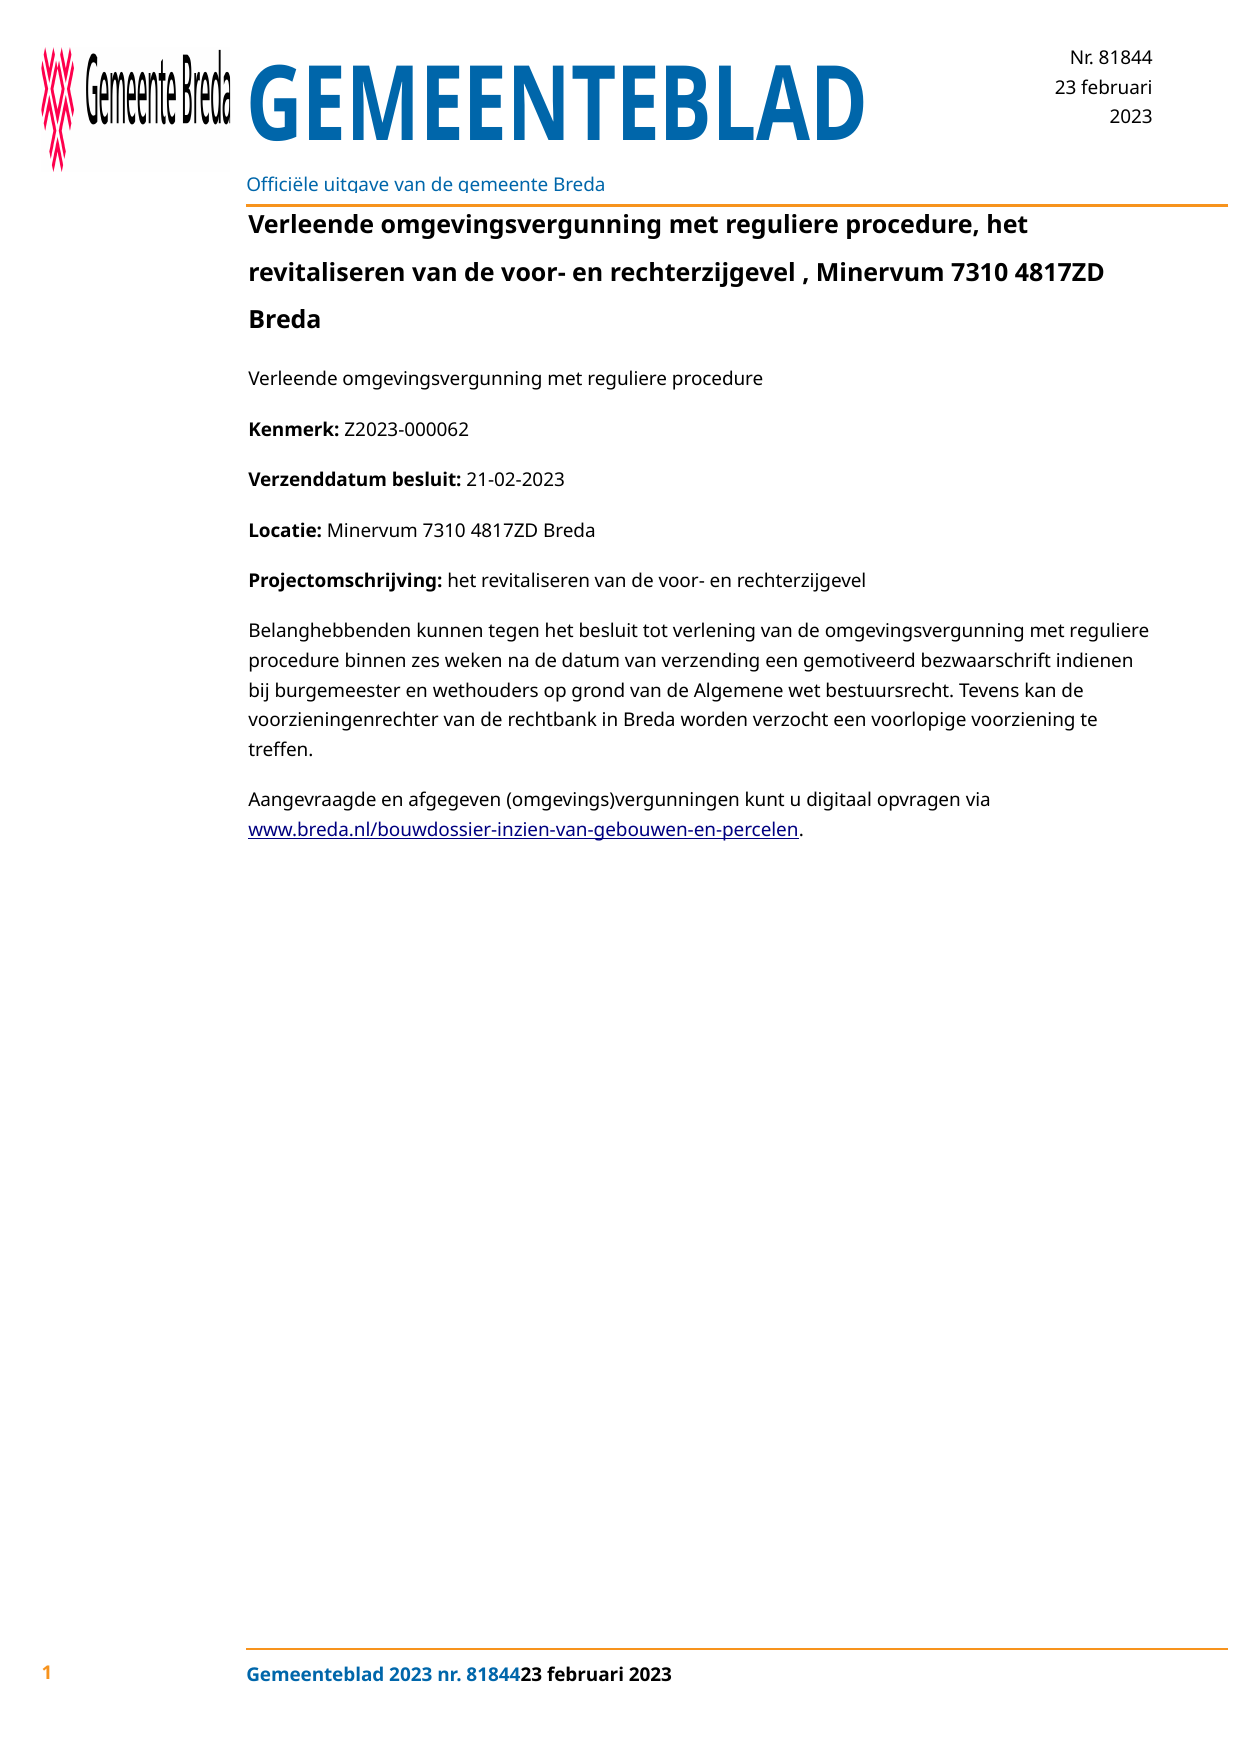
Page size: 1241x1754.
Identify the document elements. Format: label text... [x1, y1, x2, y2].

text Aangevraagde en afgegeven (omgevings)vergunningen kunt u digitaal opvragen via www.breda.nl/bouwdossier-inzien-van-gebouwen-en-percelen. [248, 786, 1152, 842]
text Verleende omgevingsvergunning met reguliere procedure, het revitaliseren van de voor- en rechterzijgevel , Minervum 7310 4817ZD Breda [248, 207, 1152, 336]
text Verleende omgevingsvergunning met reguliere procedure [248, 366, 1152, 391]
text Kenmerk: Z2023-000062 [248, 416, 1152, 442]
text Belanghebbenden kunnen tegen het besluit tot verlening van de omgevingsvergunning met reguliere procedure binnen zes weken na de datum van verzending een gemotiveerd bezwaarschrift indienen bij burgemeester en wethouders op grond van de Algemene wet bestuursrecht. Tevens kan de voorzieningenrechter van de rechtbank in Breda worden verzocht een voorlopige voorziening te treffen. [248, 618, 1152, 762]
text Verzenddatum besluit: 21-02-2023 [248, 466, 1152, 492]
text Projectomschrijving: het revitaliseren van de voor- en rechterzijgevel [248, 567, 1152, 593]
text Locatie: Minervum 7310 4817ZD Breda [248, 517, 1152, 542]
picture [41, 47, 231, 172]
